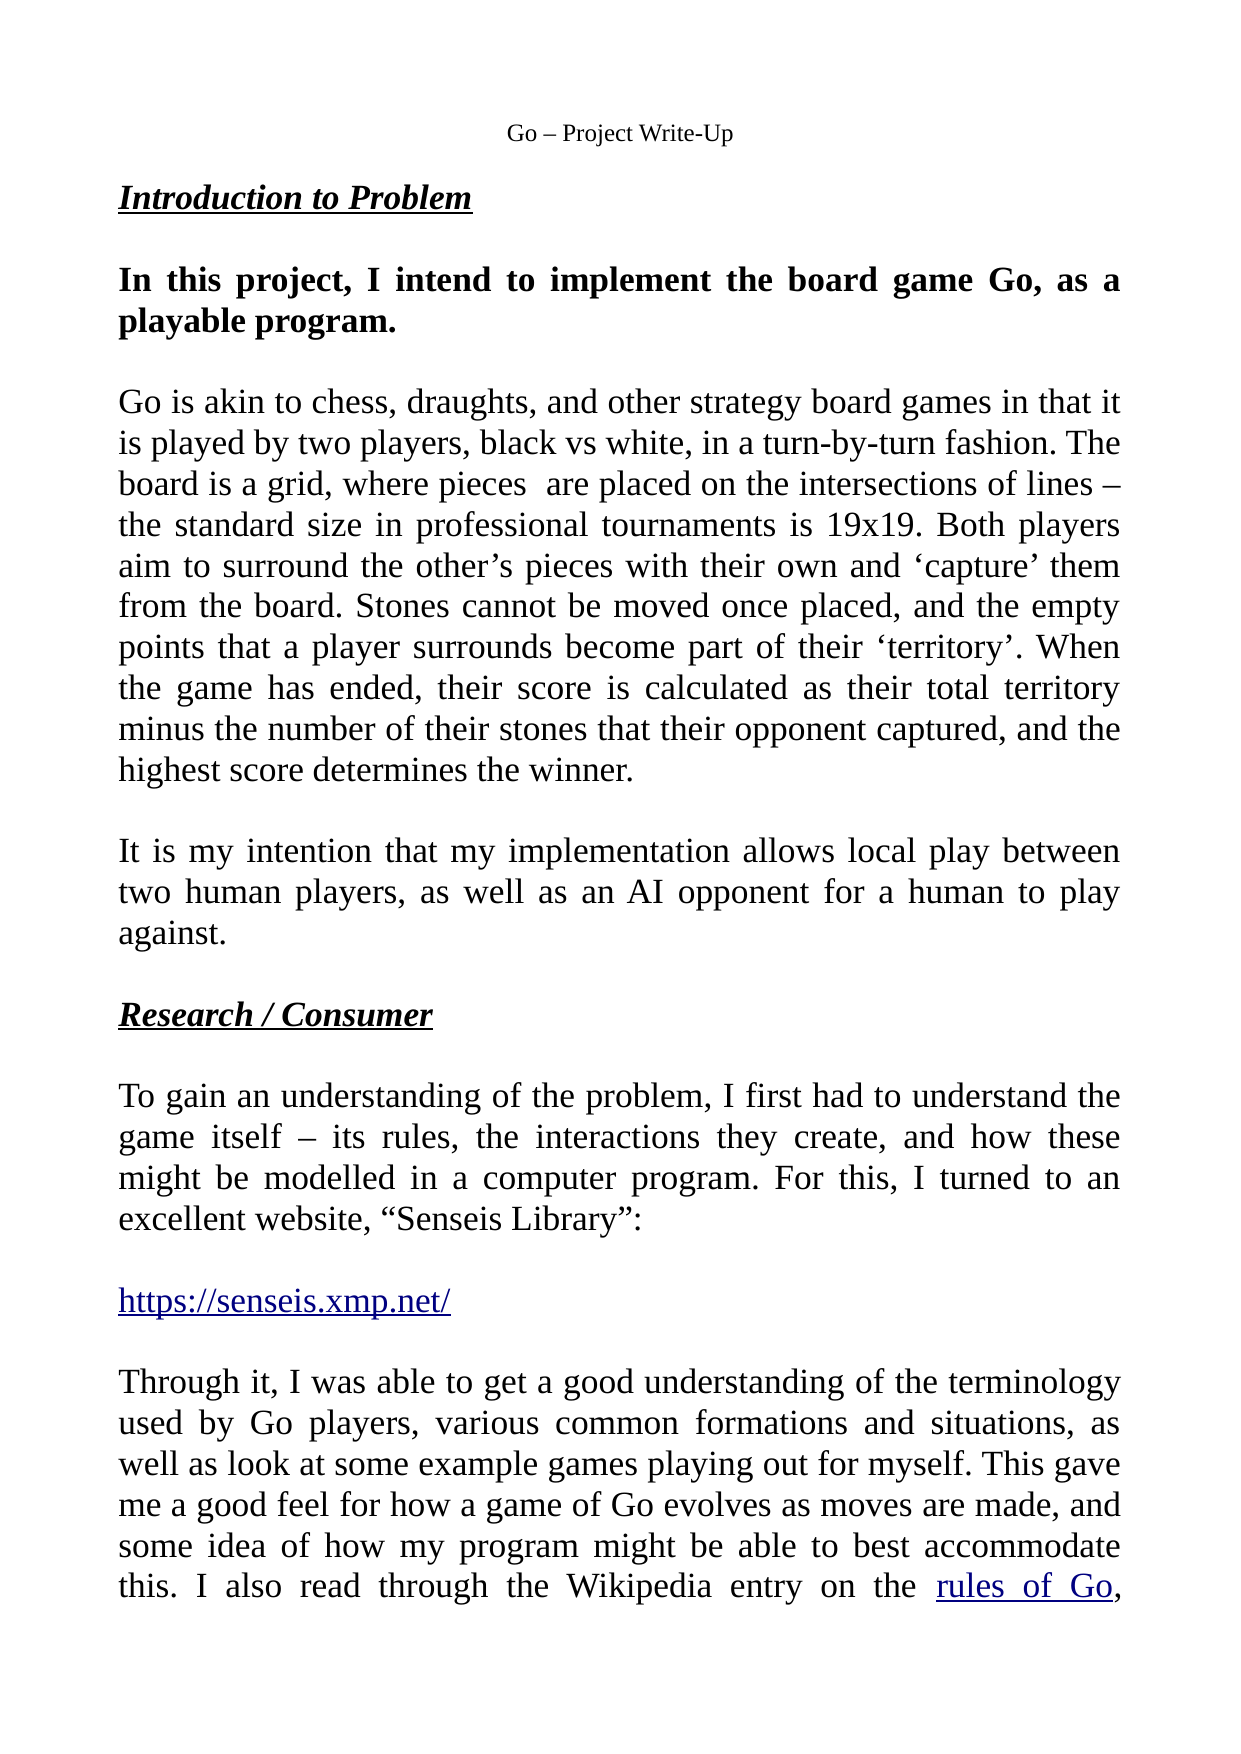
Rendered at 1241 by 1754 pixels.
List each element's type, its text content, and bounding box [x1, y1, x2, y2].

text Go is akin to chess, draughts, and other strategy board games in that it is played by two players, black vs white, in a turn-by-turn fashion. The board is a grid, where pieces are placed on the intersections of lines – the standard size in professional tournaments is 19x19. Both players aim to surround the other’s pieces with their own and ‘capture’ them from the board. Stones cannot be moved once placed, and the empty points that a player surrounds become part of their ‘territory’. When the game has ended, their score is calculated as their total territory minus the number of their stones that their opponent captured, and the highest score determines the winner. [118, 381, 1122, 789]
text Introduction to Problem [118, 176, 1122, 217]
text Through it, I was able to get a good understanding of the terminology used by Go players, various common formations and situations, as well as look at some example games playing out for myself. This gave me a good feel for how a game of Go evolves as moves are made, and some idea of how my program might be able to best accommodate this. I also read through the Wikipedia entry on the rules of Go, [118, 1361, 1122, 1606]
text To gain an understanding of the problem, I first had to understand the game itself – its rules, the interactions they create, and how these might be modelled in a computer program. For this, I turned to an excellent website, “Senseis Library”: [118, 1075, 1122, 1238]
text It is my intention that my implementation allows local play between two human players, as well as an AI opponent for a human to play against. [118, 830, 1122, 952]
text In this project, I intend to implement the board game Go, as a playable program. [118, 258, 1122, 340]
text Research / Consumer [118, 993, 1122, 1034]
text https://senseis.xmp.net/ [118, 1279, 1122, 1320]
